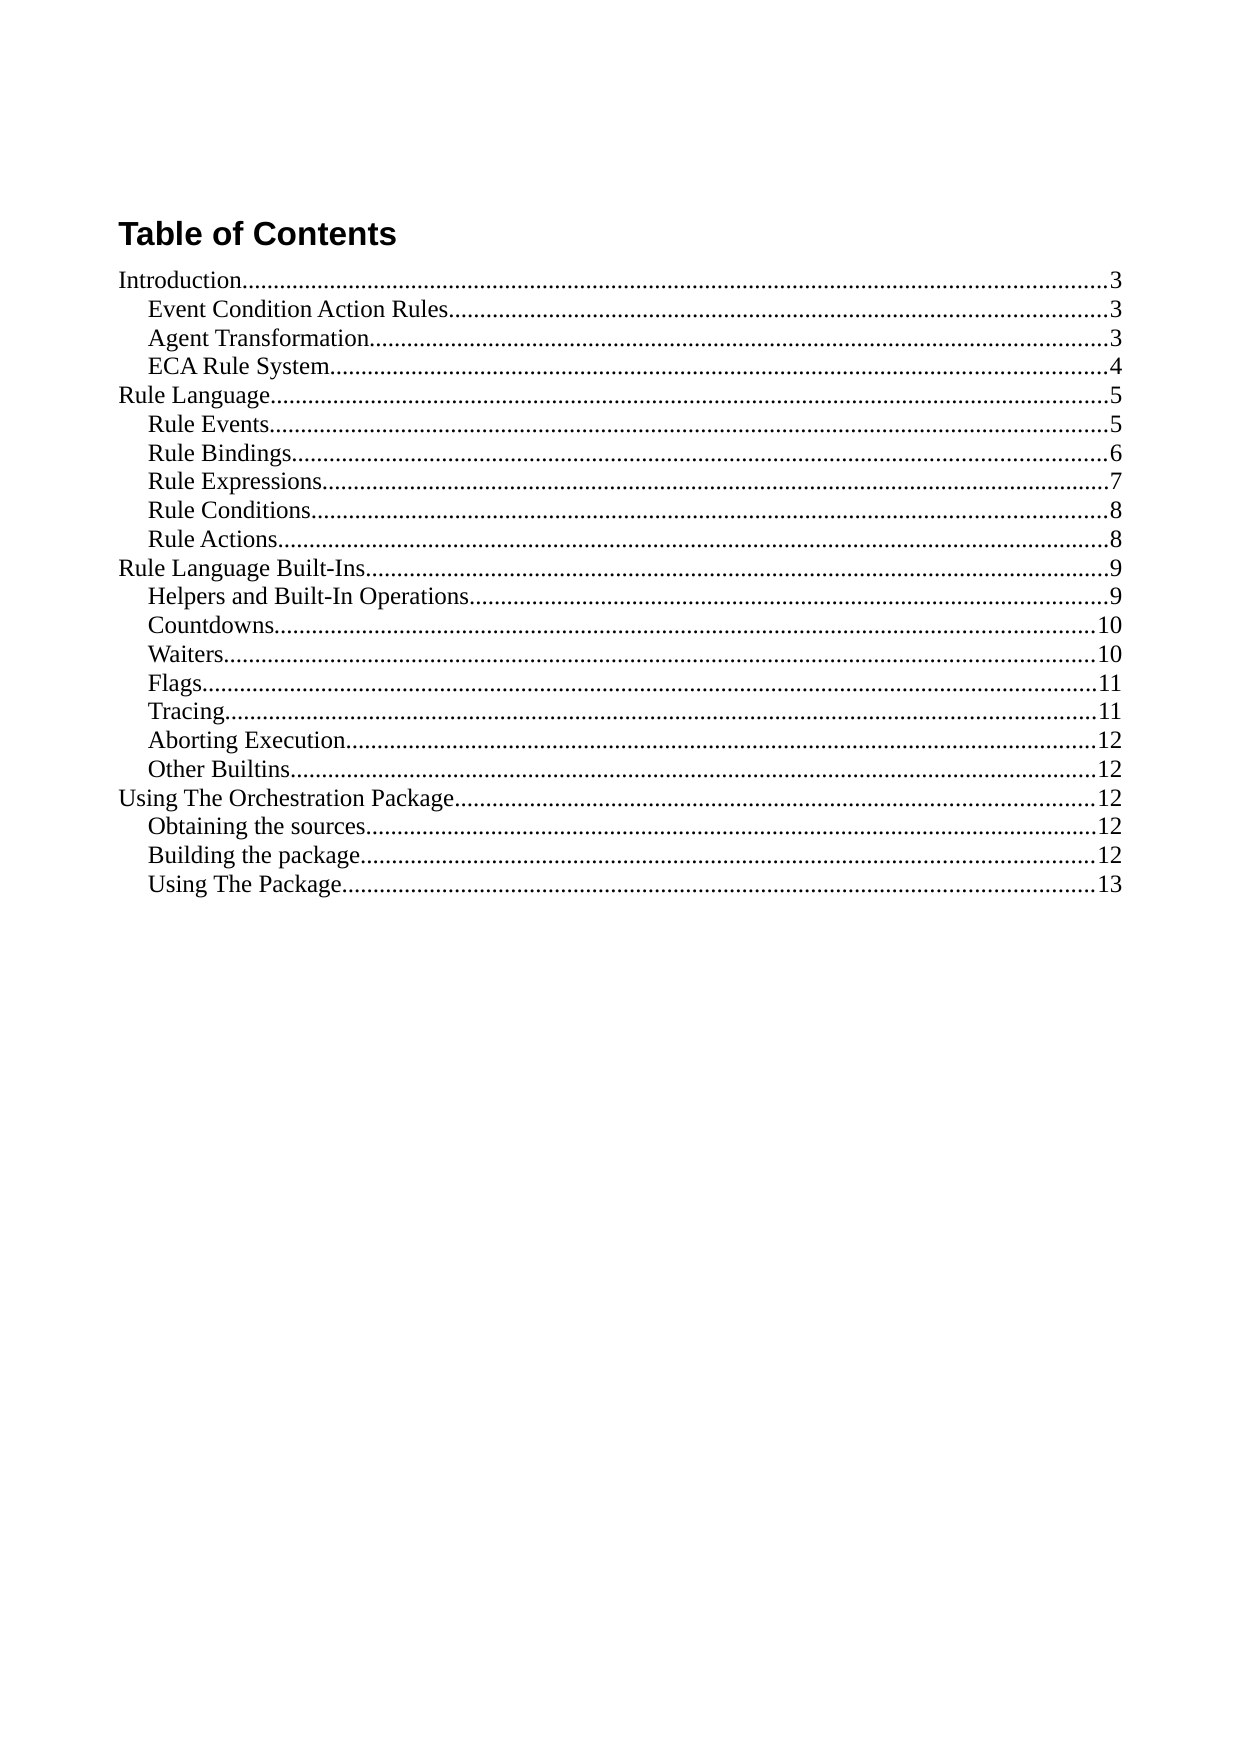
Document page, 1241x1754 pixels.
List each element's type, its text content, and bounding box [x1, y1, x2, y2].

text Rule Language Built-Ins 9 [118, 553, 1122, 581]
text Tracing 11 [148, 696, 1122, 725]
text Rule Language 5 [118, 380, 1122, 409]
text Using The Package 13 [148, 869, 1122, 898]
text Aborting Execution 12 [148, 725, 1122, 754]
text Other Builtins 12 [148, 754, 1122, 783]
text Obtaining the sources 12 [148, 811, 1122, 840]
text ECA Rule System 4 [148, 351, 1122, 380]
text Helpers and Built-In Operations 9 [148, 581, 1122, 610]
text Using The Orchestration Package 12 [118, 783, 1122, 811]
text Introduction 3 [118, 265, 1122, 294]
text Rule Conditions 8 [148, 495, 1122, 524]
text Rule Bindings 6 [148, 438, 1122, 466]
subtitle Table of Contents [118, 214, 1122, 253]
text Agent Transformation 3 [148, 323, 1122, 351]
text Waiters 10 [148, 639, 1122, 668]
text Event Condition Action Rules 3 [148, 294, 1122, 323]
text Rule Actions 8 [148, 524, 1122, 553]
text Flags 11 [148, 668, 1122, 696]
text Rule Events 5 [148, 409, 1122, 438]
text Countdowns 10 [148, 610, 1122, 639]
text Building the package 12 [148, 840, 1122, 869]
text Rule Expressions 7 [148, 466, 1122, 495]
